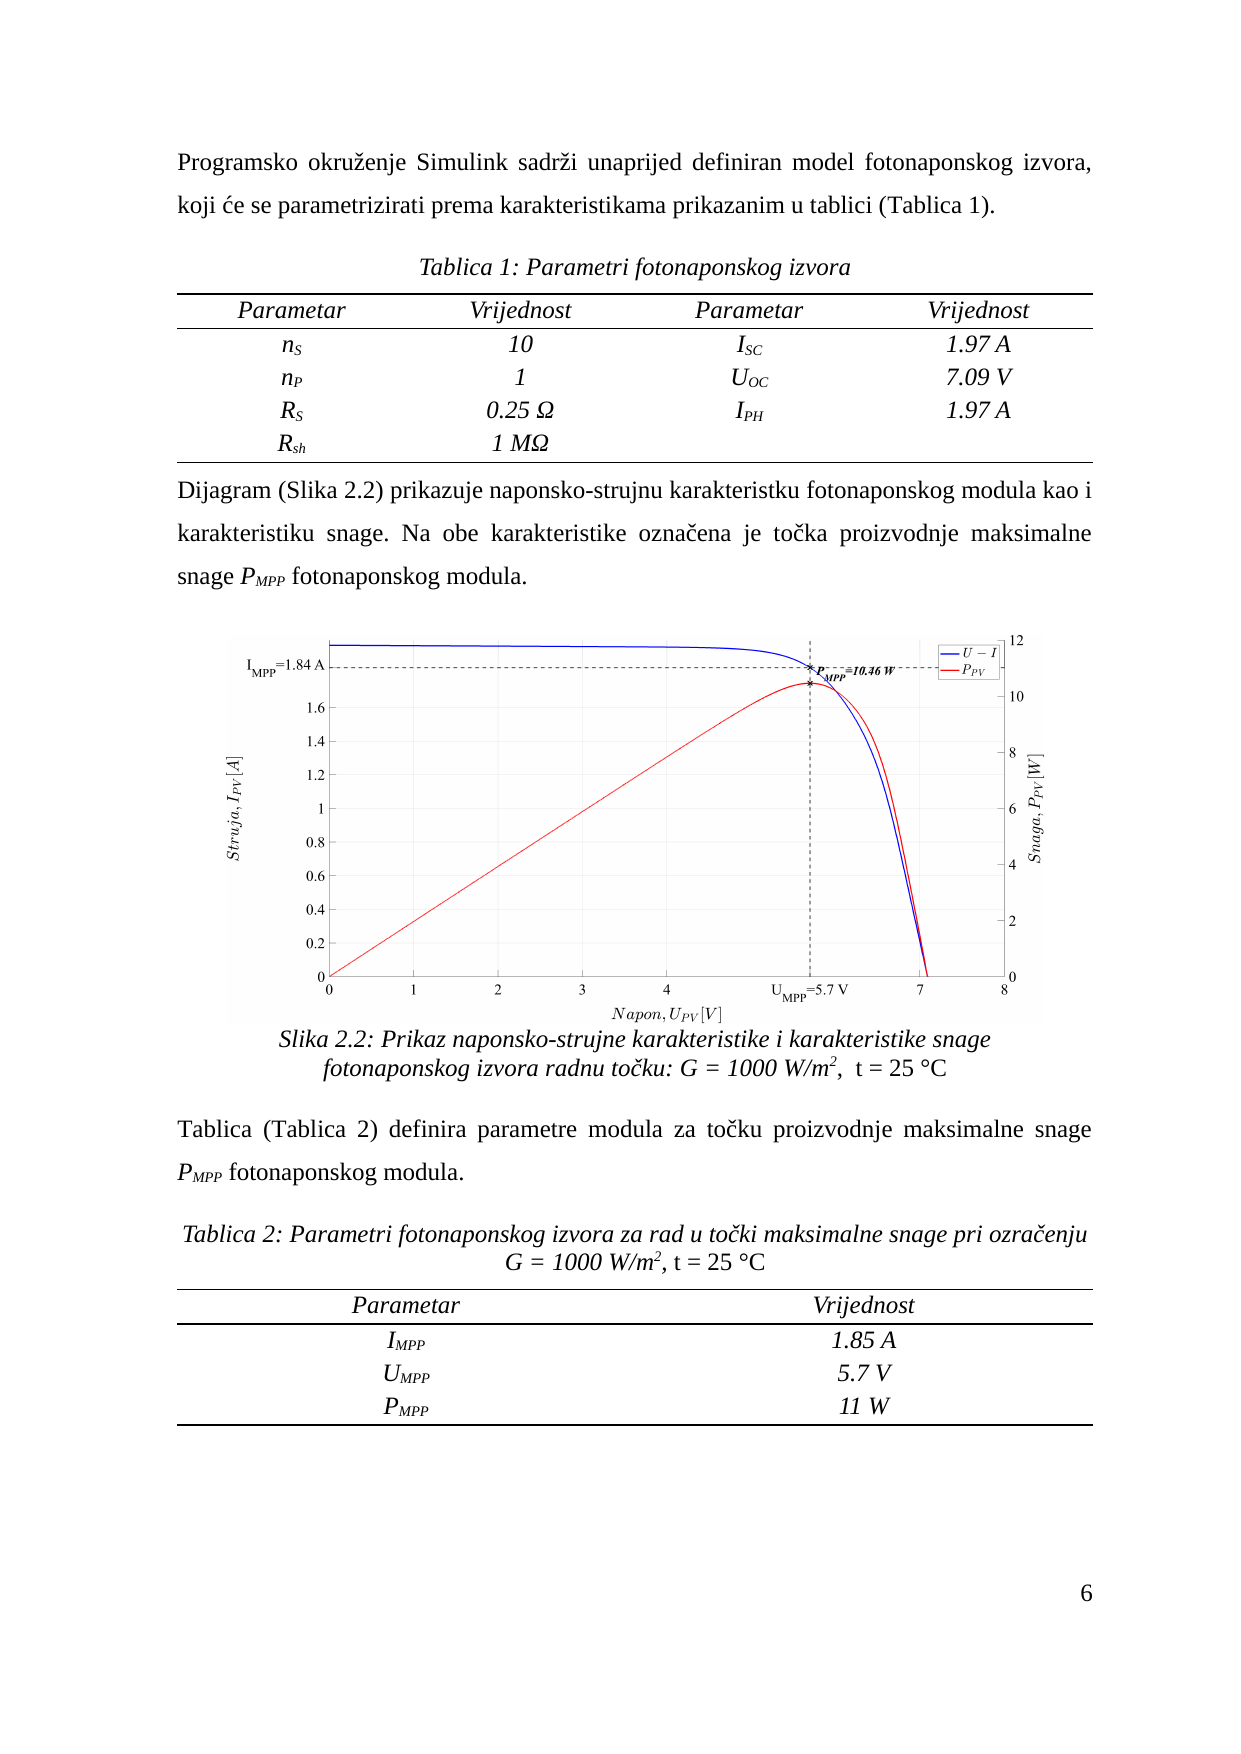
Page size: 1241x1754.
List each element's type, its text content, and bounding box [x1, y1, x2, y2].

table_cell 1.97 A [864, 395, 1093, 428]
table_cell PMPP [177, 1391, 635, 1424]
table_cell nP [177, 362, 406, 395]
table_cell UOC [635, 362, 864, 395]
table_cell 1.97 A [864, 329, 1093, 362]
text Tablica 2: Parametri fotonaponskog izvora za rad u točki maksimalne snage pri ozračenju G = 1000 W/m2, t = 25 °C [177, 1219, 1093, 1276]
table_cell 10 [406, 329, 635, 362]
picture [225, 634, 1044, 1024]
text Slika 2.2: Prikaz naponsko-strujne karakteristike i karakteristike snage fotonaponskog izvora radnu točku: G = 1000 W/m2, t = 25 °C [226, 1024, 1044, 1081]
table_cell 1.85 A [635, 1325, 1093, 1358]
text Dijagram (Slika 2.2) prikazuje naponsko-strujnu karakteristku fotonaponskog modula kao i karakteristiku snage. Na obe karakteristike označena je točka proizvodnje maksimalne snage PMPP fotonaponskog modula. [177, 475, 1093, 590]
table_header Parametar [177, 1290, 635, 1323]
text Tablica (Tablica 2) definira parametre modula za točku proizvodnje maksimalne snage PMPP fotonaponskog modula. [177, 1114, 1093, 1186]
text Programsko okruženje Simulink sadrži unaprijed definiran model fotonaponskog izvora, koji će se parametrizirati prema karakteristikama prikazanim u tablici (Tablica 1). [177, 147, 1093, 219]
table_cell IPH [635, 395, 864, 428]
table_header Parametar [635, 295, 864, 328]
table_cell IMPP [177, 1325, 635, 1358]
table_cell 0.25 Ω [406, 395, 635, 428]
table_header Parametar [177, 295, 406, 328]
table_header Vrijednost [635, 1290, 1093, 1323]
table_cell [635, 428, 864, 461]
text Tablica 1: Parametri fotonaponskog izvora [177, 252, 1093, 281]
table_cell 1 MΩ [406, 428, 635, 461]
table_cell nS [177, 329, 406, 362]
table_cell 5.7 V [635, 1358, 1093, 1391]
table_cell 7.09 V [864, 362, 1093, 395]
table_cell UMPP [177, 1358, 635, 1391]
table_header Vrijednost [406, 295, 635, 328]
table_cell Rsh [177, 428, 406, 461]
table_header Vrijednost [864, 295, 1093, 328]
table_cell 11 W [635, 1391, 1093, 1424]
table_cell ISC [635, 329, 864, 362]
table_cell RS [177, 395, 406, 428]
table_cell [864, 428, 1093, 461]
table_cell 1 [406, 362, 635, 395]
